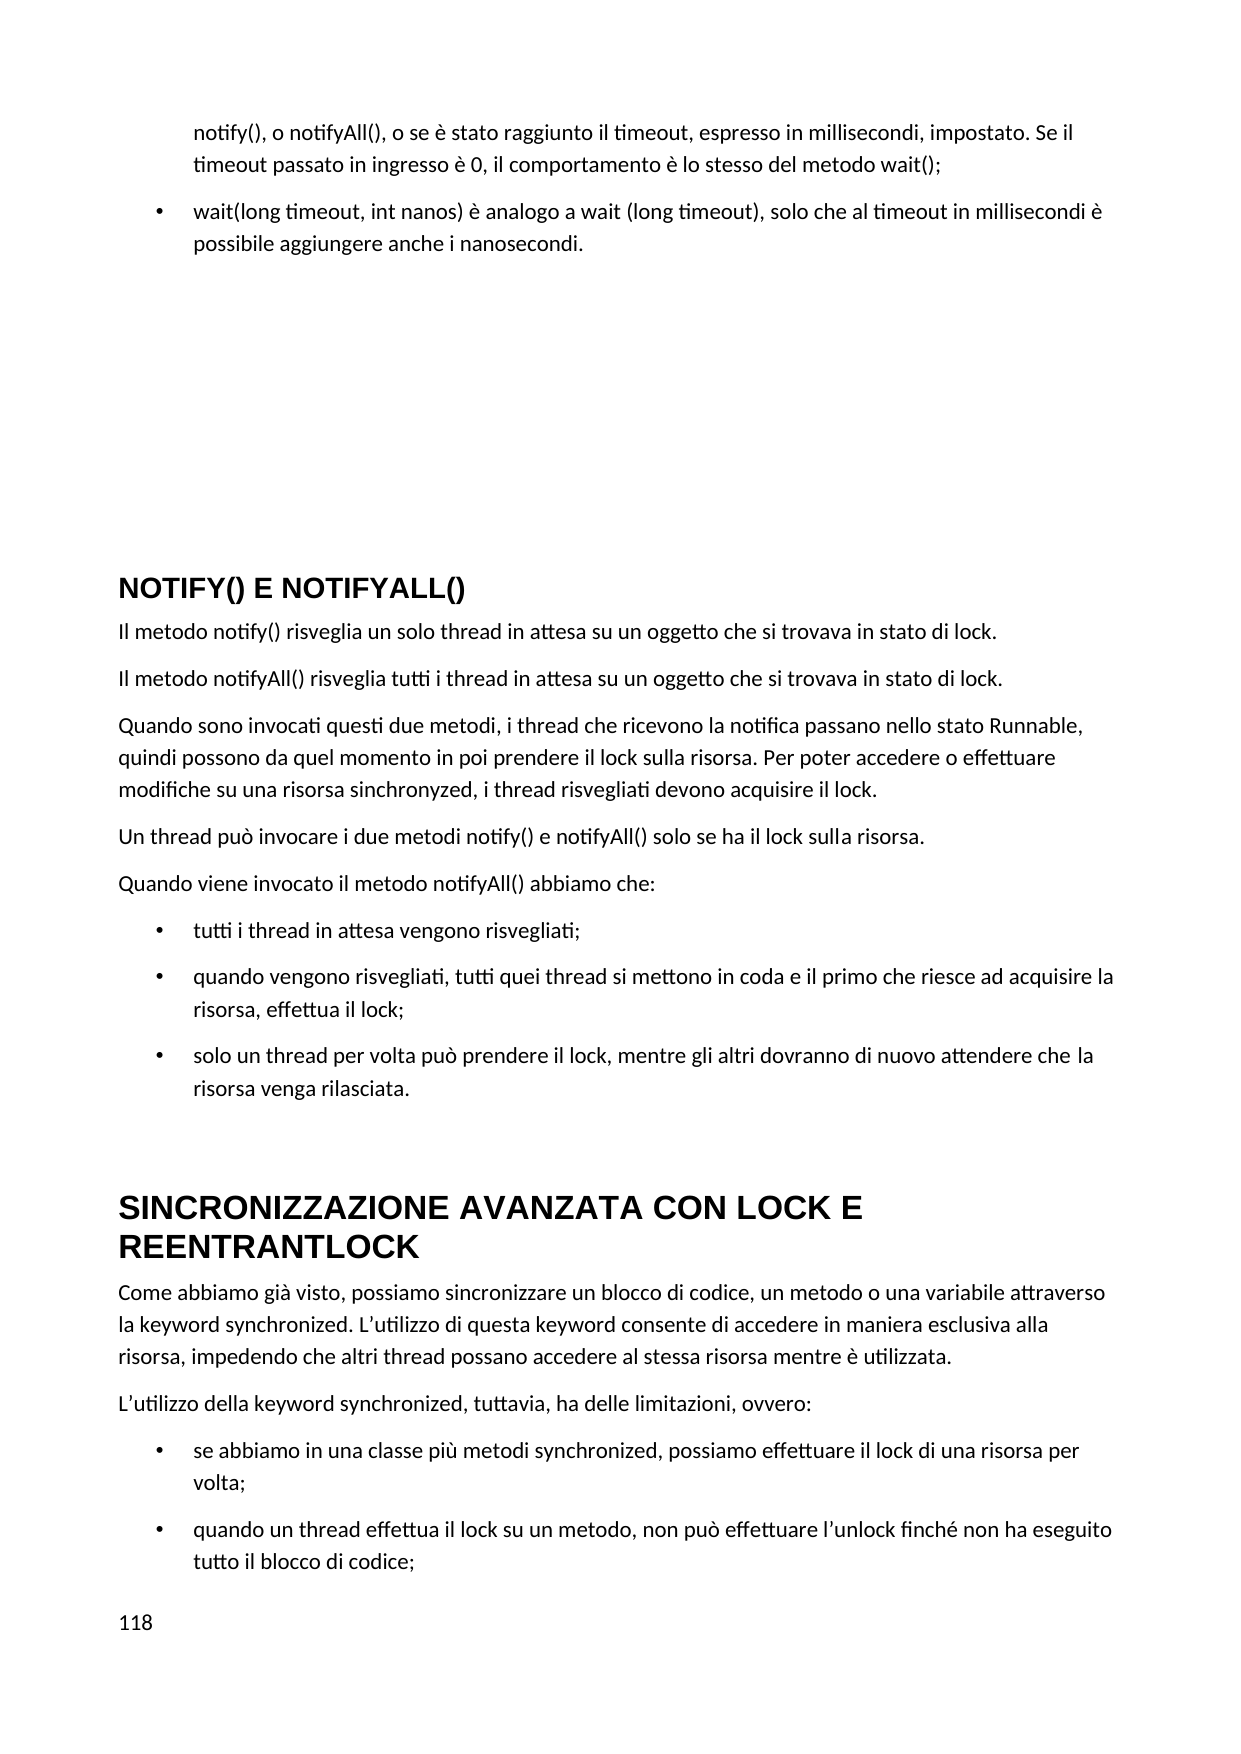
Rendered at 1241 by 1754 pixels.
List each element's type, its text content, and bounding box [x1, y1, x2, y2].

subtitle SINCRONIZZAZIONE AVANZATA CON LOCK E REENTRANTLOCK [118, 1188, 1122, 1265]
text Il metodo notify() risveglia un solo thread in attesa su un oggetto che si trovava in stato di lock. [118, 617, 1122, 646]
text Il metodo notifyAll() risveglia tutti i thread in attesa su un oggetto che si trovava in stato di lock. [118, 664, 1122, 692]
list solo un thread per volta può prendere il lock, mentre gli altri dovranno di nuovo attendere che la risorsa venga rilasciata. [156, 1041, 1122, 1102]
list notify(), o notifyAll(), o se è stato raggiunto il timeout, espresso in millisecondi, impostato. Se il timeout passato in ingresso è 0, il comportamento è lo stesso del metodo wait(); [156, 118, 1122, 178]
list tutti i thread in attesa vengono risvegliati; [156, 916, 1122, 944]
list quando vengono risvegliati, tutti quei thread si mettono in coda e il primo che riesce ad acquisire la risorsa, effettua il lock; [156, 962, 1122, 1023]
list quando un thread effettua il lock su un metodo, non può effettuare l’unlock finché non ha eseguito tutto il blocco di codice; [156, 1515, 1122, 1575]
text Quando viene invocato il metodo notifyAll() abbiamo che: [118, 869, 1122, 897]
list wait(long timeout, int nanos) è analogo a wait (long timeout), solo che al timeout in millisecondi è possibile aggiungere anche i nanosecondi. [156, 197, 1122, 257]
text Come abbiamo già visto, possiamo sincronizzare un blocco di codice, un metodo o una variabile attraverso la keyword synchronized. L’utilizzo di questa keyword consente di accedere in maniera esclusiva alla risorsa, impedendo che altri thread possano accedere al stessa risorsa mentre è utilizzata. [118, 1278, 1122, 1370]
text Quando sono invocati questi due metodi, i thread che ricevono la notifica passano nello stato Runnable, quindi possono da quel momento in poi prendere il lock sulla risorsa. Per poter accedere o effettuare modifiche su una risorsa sinchronyzed, i thread risvegliati devono acquisire il lock. [118, 711, 1122, 803]
list se abbiamo in una classe più metodi synchronized, possiamo effettuare il lock di una risorsa per volta; [156, 1436, 1122, 1496]
subtitle NOTIFY() E NOTIFYALL() [118, 571, 1122, 605]
text Un thread può invocare i due metodi notify() e notifyAll() solo se ha il lock sulla risorsa. [118, 822, 1122, 850]
text L’utilizzo della keyword synchronized, tuttavia, ha delle limitazioni, ovvero: [118, 1389, 1122, 1417]
